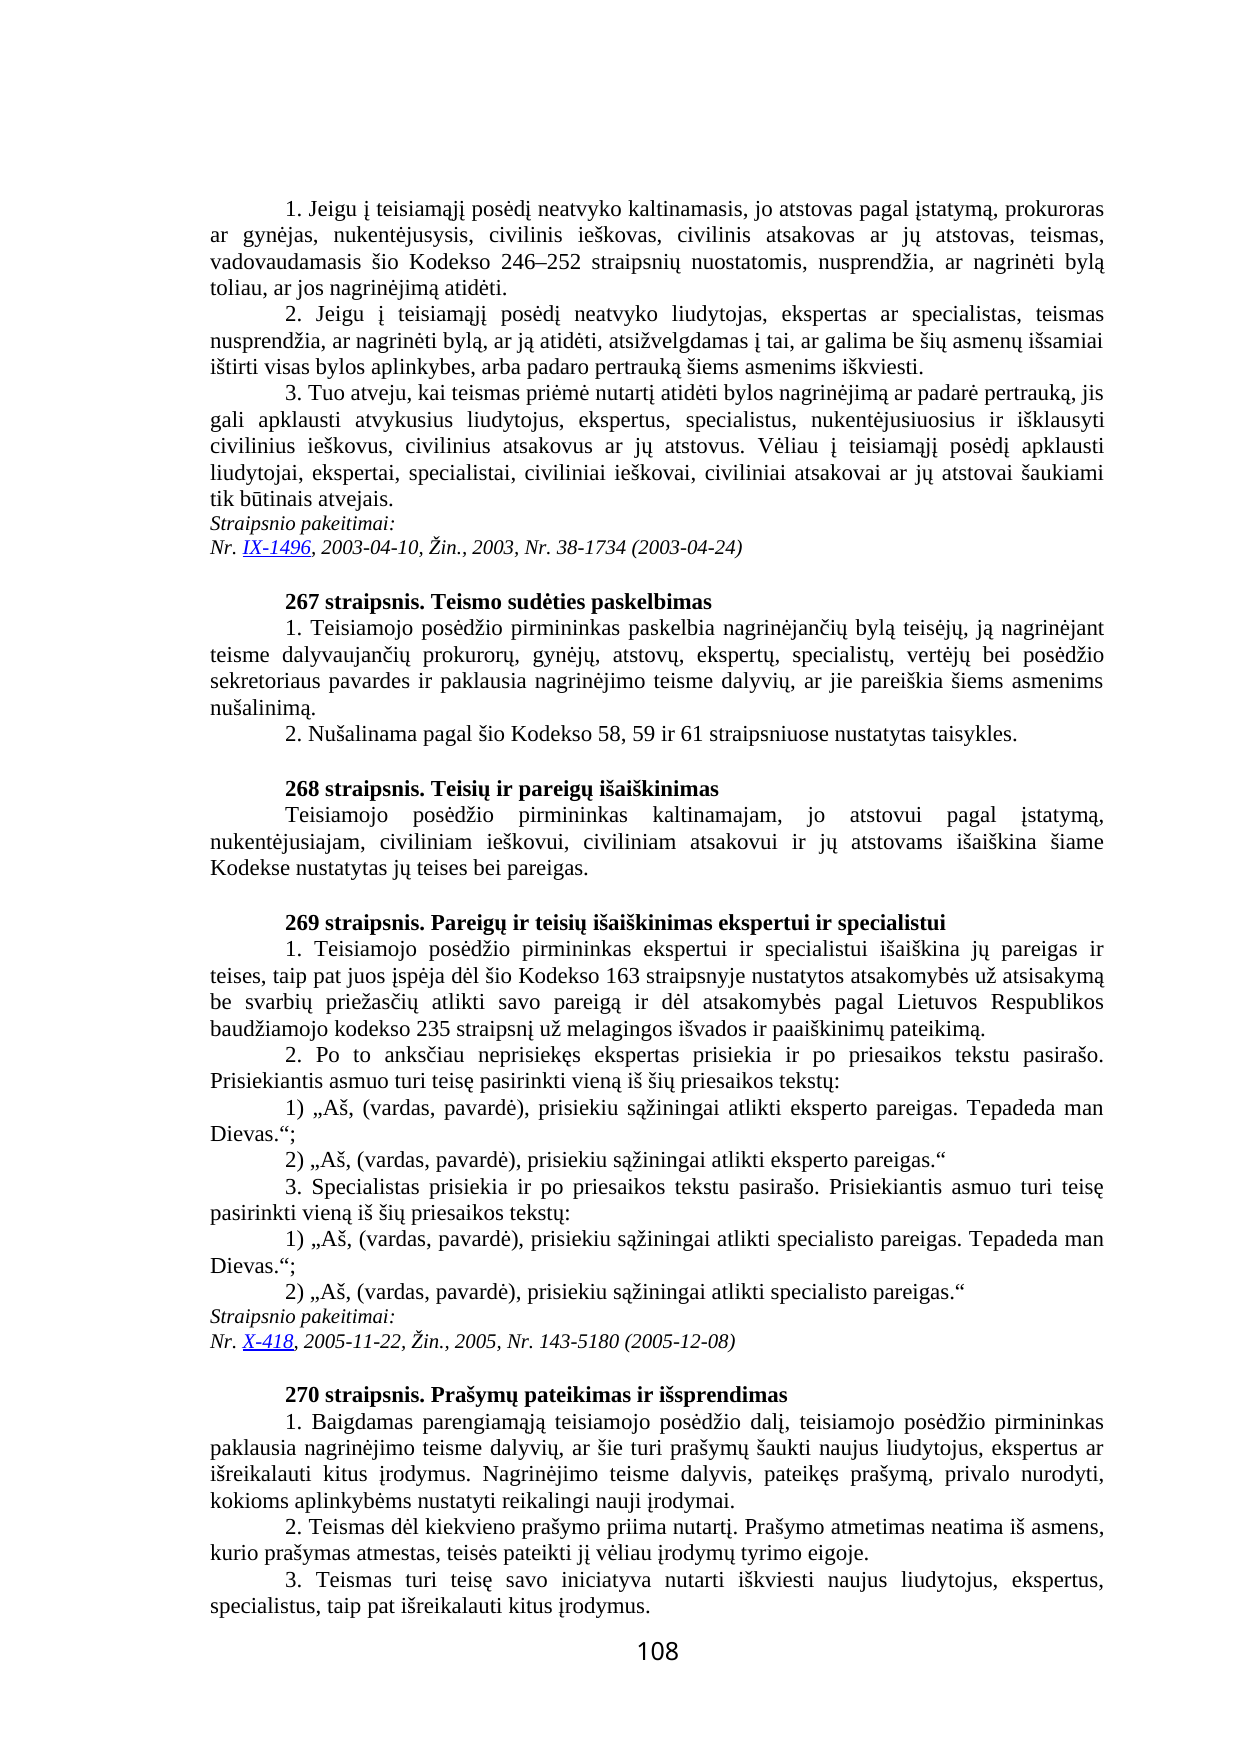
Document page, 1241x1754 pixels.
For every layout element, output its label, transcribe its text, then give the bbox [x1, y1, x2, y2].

text 2) „Aš, (vardas, pavardė), prisiekiu sąžiningai atlikti eksperto pareigas.“ [210, 1146, 1106, 1173]
text 268 straipsnis. Teisių ir pareigų išaiškinimas [210, 775, 1106, 801]
text 2) „Aš, (vardas, pavardė), prisiekiu sąžiningai atlikti specialisto pareigas.“ [210, 1278, 1106, 1304]
text 1) „Aš, (vardas, pavardė), prisiekiu sąžiningai atlikti eksperto pareigas. Tepadeda man Dievas.“; [210, 1094, 1106, 1146]
text 2. Jeigu į teisiamąjį posėdį neatvyko liudytojas, ekspertas ar specialistas, teismas nusprendžia, ar nagrinėti bylą, ar ją atidėti, atsižvelgdamas į tai, ar galima be šių asmenų išsamiai ištirti visas bylos aplinkybes, arba padaro pertrauką šiems asmenims iškviesti. [210, 300, 1106, 379]
text Straipsnio pakeitimai: [210, 1304, 1106, 1328]
text Nr. IX-1496, 2003-04-10, Žin., 2003, Nr. 38-1734 (2003-04-24) [210, 535, 1106, 559]
text 1. Teisiamojo posėdžio pirmininkas paskelbia nagrinėjančių bylą teisėjų, ją nagrinėjant teisme dalyvaujančių prokurorų, gynėjų, atstovų, ekspertų, specialistų, vertėjų bei posėdžio sekretoriaus pavardes ir paklausia nagrinėjimo teisme dalyvių, ar jie pareiškia šiems asmenims nušalinimą. [210, 614, 1106, 720]
text 269 straipsnis. Pareigų ir teisių išaiškinimas ekspertui ir specialistui [210, 909, 1106, 936]
text 3. Tuo atveju, kai teismas priėmė nutartį atidėti bylos nagrinėjimą ar padarė pertrauką, jis gali apklausti atvykusius liudytojus, ekspertus, specialistus, nukentėjusiuosius ir išklausyti civilinius ieškovus, civilinius atsakovus ar jų atstovus. Vėliau į teisiamąjį posėdį apklausti liudytojai, ekspertai, specialistai, civiliniai ieškovai, civiliniai atsakovai ar jų atstovai šaukiami tik būtinais atvejais. [210, 379, 1106, 511]
text 2. Po to anksčiau neprisiekęs ekspertas prisiekia ir po priesaikos tekstu pasirašo. Prisiekiantis asmuo turi teisę pasirinkti vieną iš šių priesaikos tekstų: [210, 1041, 1106, 1094]
text 1) „Aš, (vardas, pavardė), prisiekiu sąžiningai atlikti specialisto pareigas. Tepadeda man Dievas.“; [210, 1225, 1106, 1278]
text 1. Teisiamojo posėdžio pirmininkas ekspertui ir specialistui išaiškina jų pareigas ir teises, taip pat juos įspėja dėl šio Kodekso 163 straipsnyje nustatytos atsakomybės už atsisakymą be svarbių priežasčių atlikti savo pareigą ir dėl atsakomybės pagal Lietuvos Respublikos baudžiamojo kodekso 235 straipsnį už melagingos išvados ir paaiškinimų pateikimą. [210, 936, 1106, 1041]
text Teisiamojo posėdžio pirmininkas kaltinamajam, jo atstovui pagal įstatymą, nukentėjusiajam, civiliniam ieškovui, civiliniam atsakovui ir jų atstovams išaiškina šiame Kodekse nustatytas jų teises bei pareigas. [210, 801, 1106, 880]
text 2. Teismas dėl kiekvieno prašymo priima nutartį. Prašymo atmetimas neatima iš asmens, kurio prašymas atmestas, teisės pateikti jį vėliau įrodymų tyrimo eigoje. [210, 1513, 1106, 1566]
text Straipsnio pakeitimai: [210, 511, 1106, 535]
text 3. Specialistas prisiekia ir po priesaikos tekstu pasirašo. Prisiekiantis asmuo turi teisę pasirinkti vieną iš šių priesaikos tekstų: [210, 1173, 1106, 1225]
text 1. Jeigu į teisiamąjį posėdį neatvyko kaltinamasis, jo atstovas pagal įstatymą, prokuroras ar gynėjas, nukentėjusysis, civilinis ieškovas, civilinis atsakovas ar jų atstovas, teismas, vadovaudamasis šio Kodekso 246–252 straipsnių nuostatomis, nusprendžia, ar nagrinėti bylą toliau, ar jos nagrinėjimą atidėti. [210, 195, 1106, 300]
text 270 straipsnis. Prašymų pateikimas ir išsprendimas [210, 1381, 1106, 1408]
text 2. Nušalinama pagal šio Kodekso 58, 59 ir 61 straipsniuose nustatytas taisykles. [210, 720, 1106, 746]
text 1. Baigdamas parengiamąją teisiamojo posėdžio dalį, teisiamojo posėdžio pirmininkas paklausia nagrinėjimo teisme dalyvių, ar šie turi prašymų šaukti naujus liudytojus, ekspertus ar išreikalauti kitus įrodymus. Nagrinėjimo teisme dalyvis, pateikęs prašymą, privalo nurodyti, kokioms aplinkybėms nustatyti reikalingi nauji įrodymai. [210, 1408, 1106, 1513]
text Nr. X-418, 2005-11-22, Žin., 2005, Nr. 143-5180 (2005-12-08) [210, 1328, 1106, 1353]
text 3. Teismas turi teisę savo iniciatyva nutarti iškviesti naujus liudytojus, ekspertus, specialistus, taip pat išreikalauti kitus įrodymus. [210, 1566, 1106, 1618]
text 267 straipsnis. Teismo sudėties paskelbimas [210, 588, 1106, 614]
